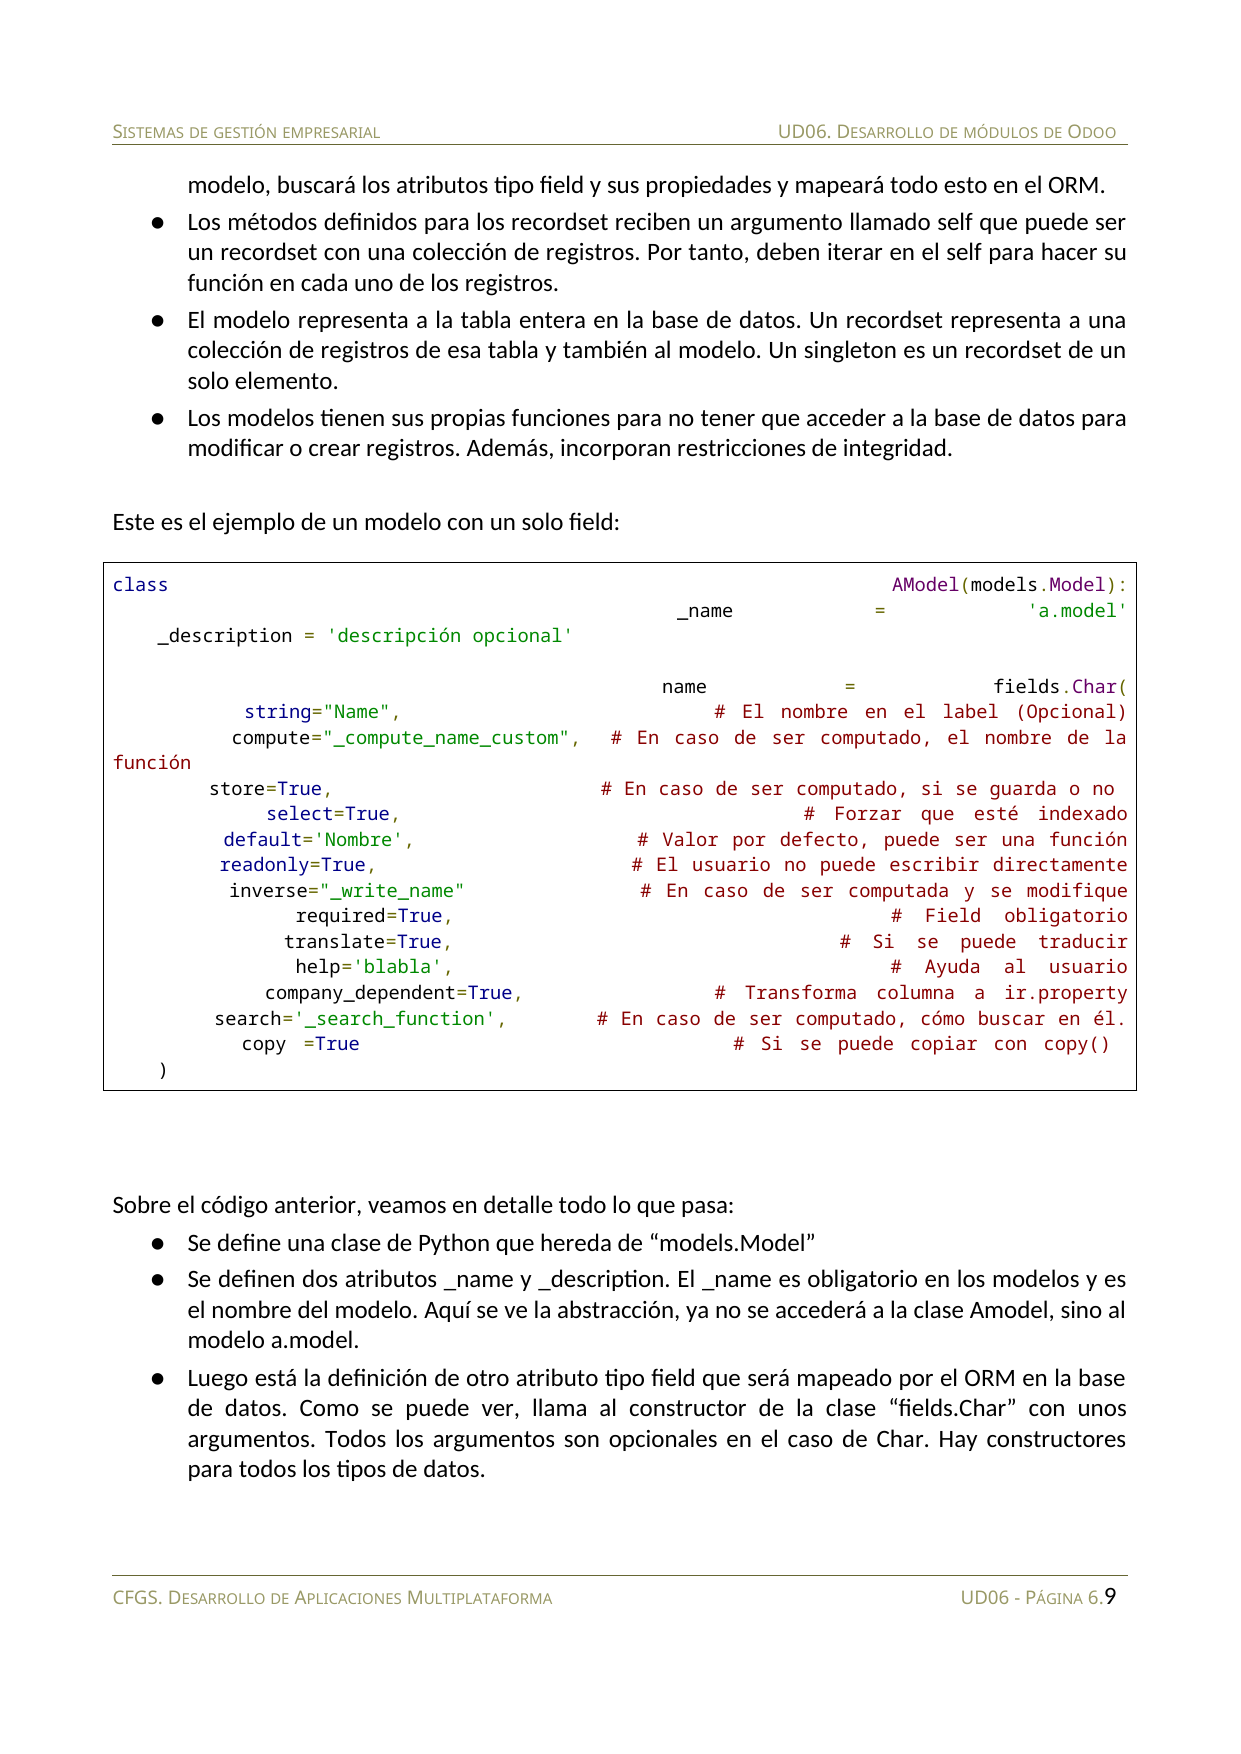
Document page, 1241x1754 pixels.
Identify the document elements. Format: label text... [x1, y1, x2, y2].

text Este es el ejemplo de un modelo con un solo field: [112, 507, 1128, 537]
list Se define una clase de Python que hereda de “models.Model” [150, 1227, 1128, 1257]
list Luego está la definición de otro atributo tipo field que será mapeado por el ORM en la base de datos. Como se puede ver, llama al constructor de la clase “fields.Char” con unos argumentos. Todos los argumentos son opcionales en el caso de Char. Hay constructores para todos los tipos de datos. [150, 1362, 1128, 1484]
text class AModel(models.Model): _name = 'a.model' _description = 'descripción opcional' [104, 563, 1136, 648]
list Los modelos tienen sus propias funciones para no tener que acceder a la base de datos para modificar o crear registros. Además, incorporan restricciones de integridad. [150, 402, 1128, 463]
list Los métodos definidos para los recordset reciben un argumento llamado self que puede ser un recordset con una colección de registros. Por tanto, deben iterar en el self para hacer su función en cada uno de los registros. [150, 206, 1128, 298]
text Sobre el código anterior, veamos en detalle todo lo que pasa: [112, 1190, 1128, 1220]
list Se definen dos atributos _name y _description. El _name es obligatorio en los modelos y es el nombre del modelo. Aquí se ve la abstracción, ya no se accederá a la clase Amodel, sino al modelo a.model. [150, 1264, 1128, 1355]
list modelo, buscará los atributos tipo field y sus propiedades y mapeará todo esto en el ORM. [150, 169, 1128, 199]
list El modelo representa a la tabla entera en la base de datos. Un recordset representa a una colección de registros de esa tabla y también al modelo. Un singleton es un recordset de un solo elemento. [150, 304, 1128, 396]
text name = fields.Char( string="Name", # El nombre en el label (Opcional) compute="_compute_name_custom", # En caso de ser computado, el nombre de la función store=True, # En caso de ser computado, si se guarda o no select=True, # Forzar que esté indexado default='Nombre', # Valor por defecto, puede ser una función readonly=True, # El usuario no puede escribir directamente inverse="_write_name" # En caso de ser computada y se modifique required=True, # Field obligatorio translate=True, # Si se puede traducir help='blabla', # Ayuda al usuario company_dependent=True, # Transforma columna a ir.property search='_search_function', # En caso de ser computado, cómo buscar en él. copy =True # Si se puede copiar con copy() ) [104, 664, 1136, 1090]
